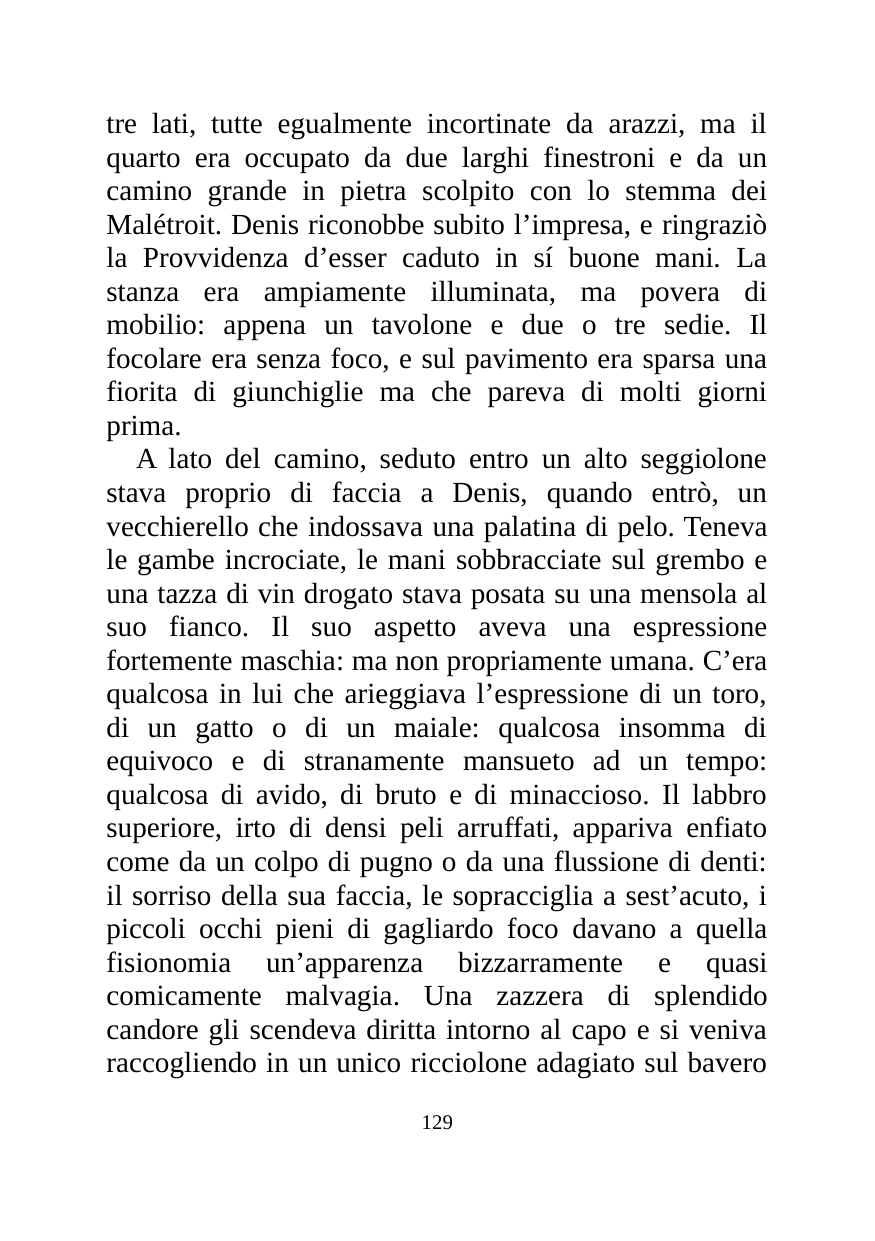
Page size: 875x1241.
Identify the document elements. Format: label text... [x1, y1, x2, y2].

text tre lati, tutte egualmente incortinate da arazzi, ma il quarto era occupato da due larghi finestroni e da un camino grande in pietra scolpito con lo stemma dei Malétroit. Denis riconobbe subito l’impresa, e ringraziò la Provvidenza d’esser caduto in sí buone mani. La stanza era ampiamente illuminata, ma povera di mobilio: appena un tavolone e due o tre sedie. Il focolare era senza foco, e sul pavimento era sparsa una fiorita di giunchiglie ma che pareva di molti giorni prima. [106, 106, 768, 442]
text A lato del camino, seduto entro un alto seggiolone stava proprio di faccia a Denis, quando entrò, un vecchierello che indossava una palatina di pelo. Teneva le gambe incrociate, le mani sobbracciate sul grembo e una tazza di vin drogato stava posata su una mensola al suo fianco. Il suo aspetto aveva una espressione fortemente maschia: ma non propriamente umana. C’era qualcosa in lui che arieggiava l’espressione di un toro, di un gatto o di un maiale: qualcosa insomma di equivoco e di stranamente mansueto ad un tempo: qualcosa di avido, di bruto e di minaccioso. Il labbro superiore, irto di densi peli arruffati, appariva enfiato come da un colpo di pugno o da una flussione di denti: il sorriso della sua faccia, le sopracciglia a sest’acuto, i piccoli occhi pieni di gagliardo foco davano a quella fisionomia un’apparenza bizzarramente e quasi comicamente malvagia. Una zazzera di splendido candore gli scendeva diritta intorno al capo e si veniva raccogliendo in un unico ricciolone adagiato sul bavero [106, 442, 768, 1079]
